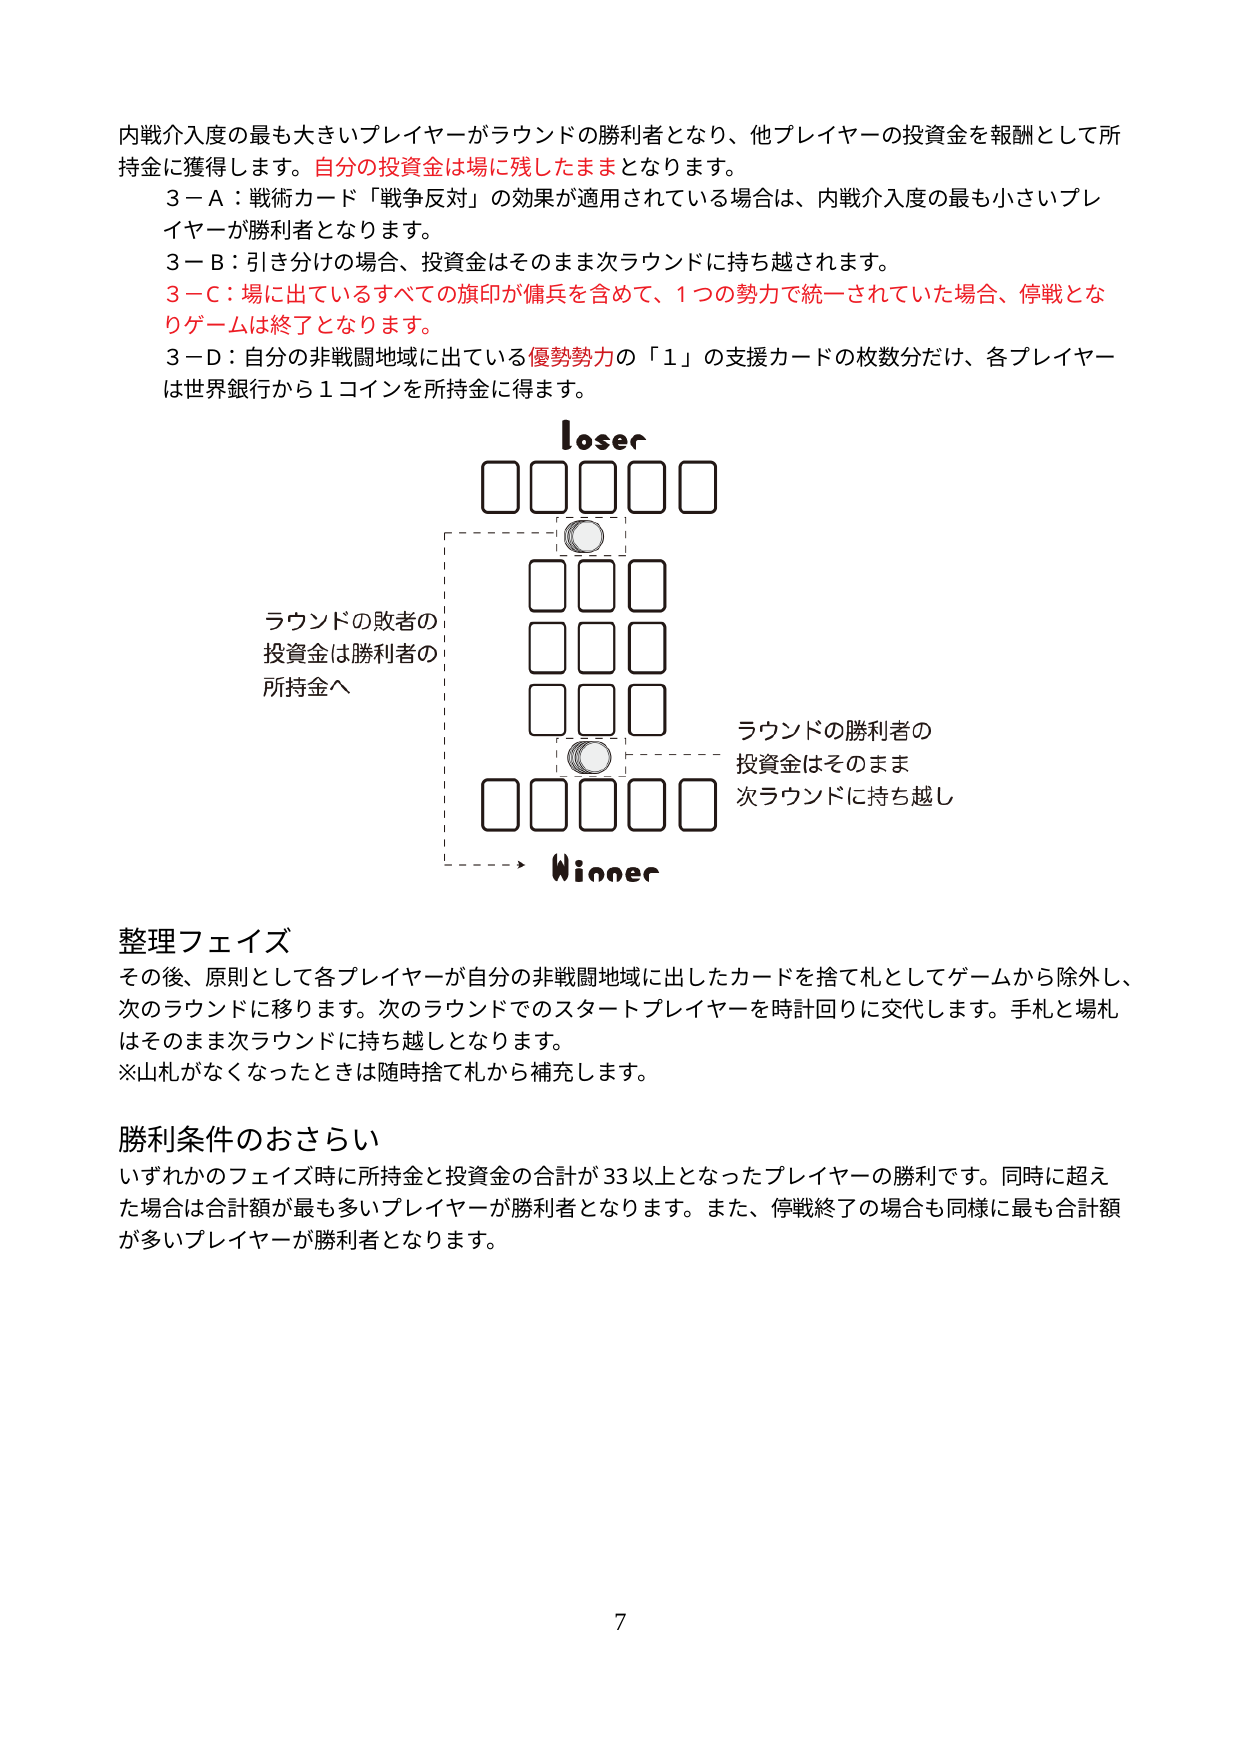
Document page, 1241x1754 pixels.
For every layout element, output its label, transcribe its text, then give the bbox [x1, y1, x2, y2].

text ３－C：場に出ているすべての旗印が傭兵を含めて、1つの勢力で統一されていた場合、停戦となりゲームは終了となります。 [162, 277, 1122, 340]
picture [250, 403, 990, 889]
text ３ーB：引き分けの場合、投資金はそのまま次ラウンドに持ち越されます。 [162, 245, 1122, 277]
text いずれかのフェイズ時に所持金と投資金の合計が33以上となったプレイヤーの勝利です。同時に超えた場合は合計額が最も多いプレイヤーが勝利者となります。また、停戦終了の場合も同様に最も合計額が多いプレイヤーが勝利者となります。 [118, 1159, 1122, 1254]
text 内戦介入度の最も大きいプレイヤーがラウンドの勝利者となり、他プレイヤーの投資金を報酬として所持金に獲得します。自分の投資金は場に残したままとなります。 [118, 118, 1122, 181]
text ※山札がなくなったときは随時捨て札から補充します。 [118, 1055, 1122, 1087]
text 整理フェイズ [118, 918, 1122, 960]
text 勝利条件のおさらい [118, 1117, 1122, 1159]
text ３－D：自分の非戦闘地域に出ている優勢勢力の「１」の支援カードの枚数分だけ、各プレイヤーは世界銀行から１コインを所持金に得ます。 [162, 340, 1122, 403]
text その後、原則として各プレイヤーが自分の非戦闘地域に出したカードを捨て札としてゲームから除外し、次のラウンドに移ります。次のラウンドでのスタートプレイヤーを時計回りに交代します。手札と場札はそのまま次ラウンドに持ち越しとなります。 [118, 960, 1122, 1055]
text ３－Ａ：戦術カード「戦争反対」の効果が適用されている場合は、内戦介入度の最も小さいプレイヤーが勝利者となります。 [162, 181, 1122, 245]
